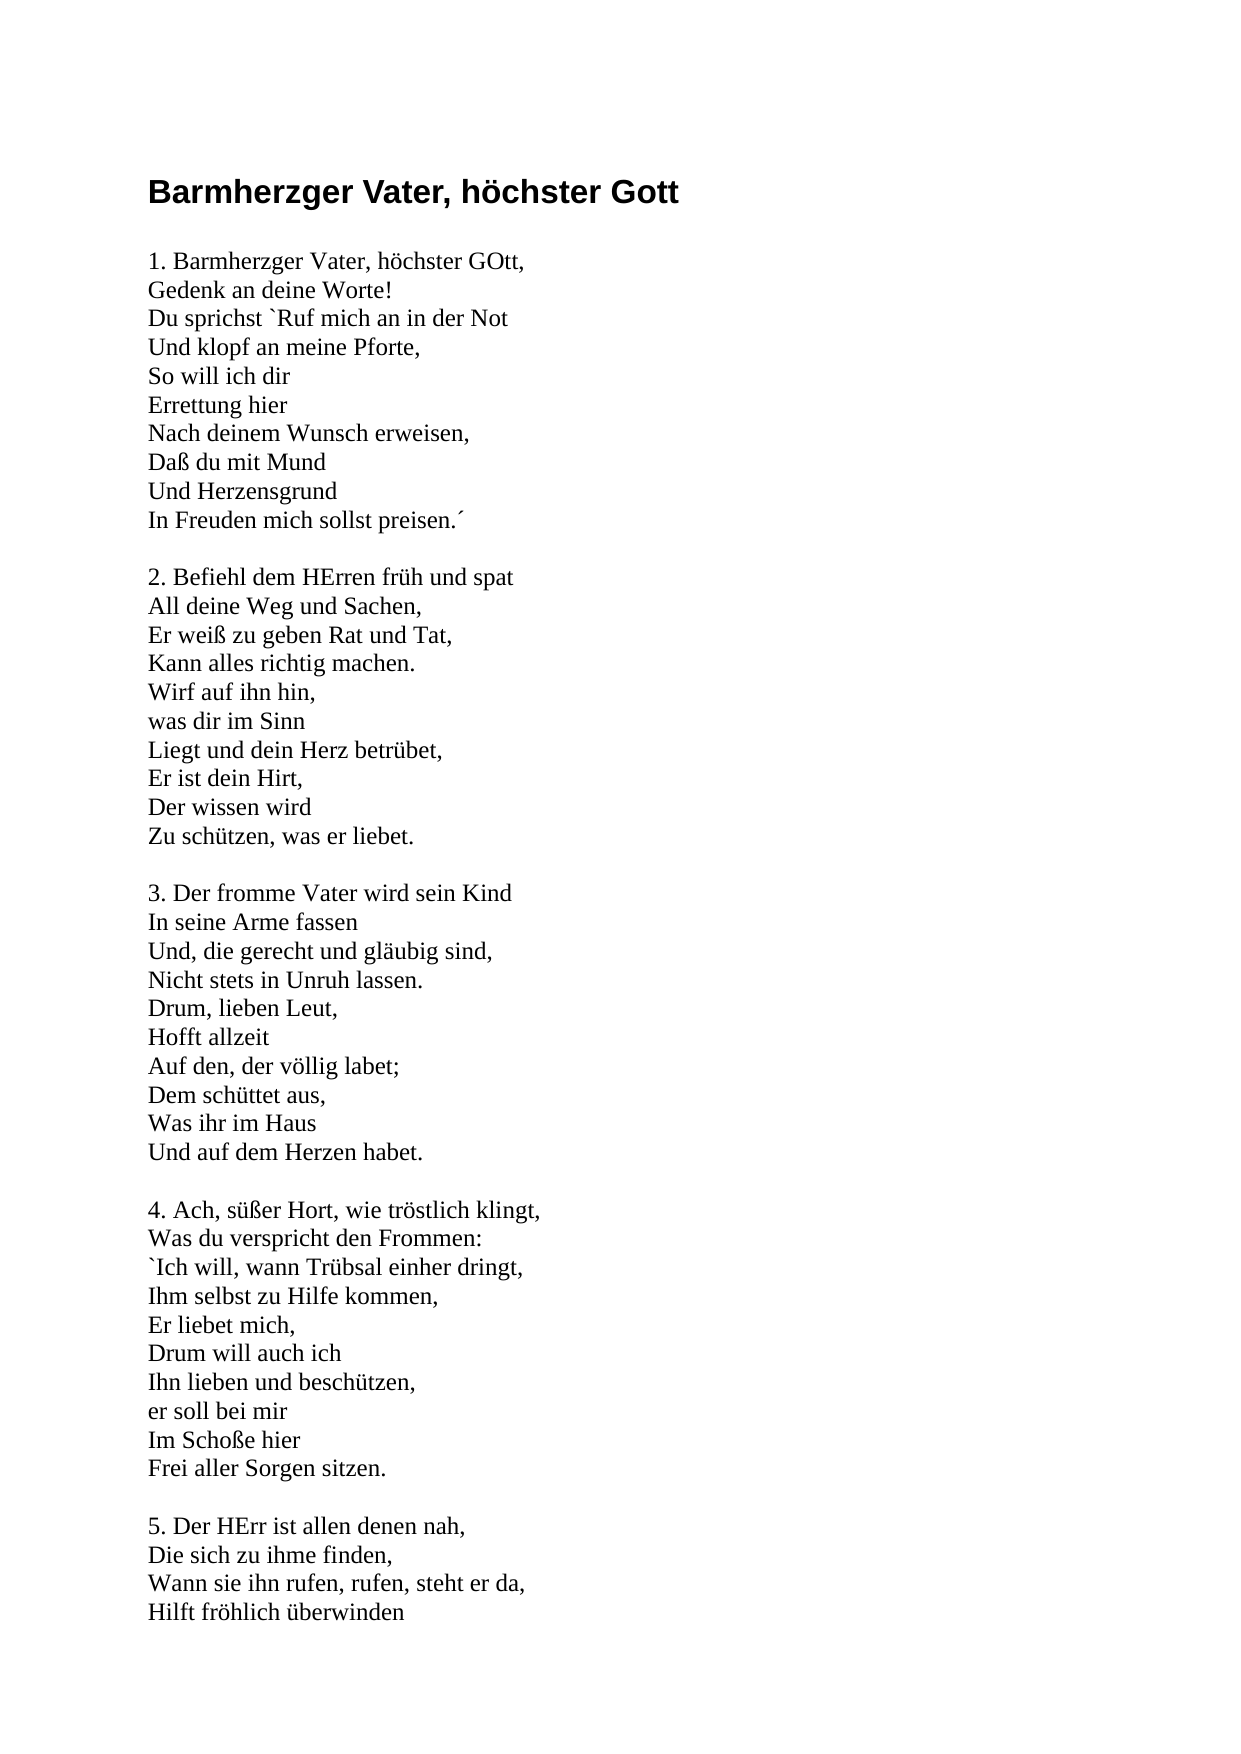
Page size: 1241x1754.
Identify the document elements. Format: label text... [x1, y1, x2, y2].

text 2. Befiehl dem HErren früh und spat [148, 562, 1093, 591]
text Gedenk an deine Worte! [148, 275, 1093, 303]
text Frei aller Sorgen sitzen. [148, 1453, 1093, 1482]
text Hofft allzeit [148, 1022, 1093, 1051]
text Er ist dein Hirt, [148, 763, 1093, 792]
text Wirf auf ihn hin, [148, 677, 1093, 706]
text Ihm selbst zu Hilfe kommen, [148, 1281, 1093, 1310]
text Und Herzensgrund [148, 476, 1093, 505]
text Hilft fröhlich überwinden [148, 1597, 1093, 1626]
text All deine Weg und Sachen, [148, 591, 1093, 620]
text 3. Der fromme Vater wird sein Kind [148, 878, 1093, 907]
text Du sprichst `Ruf mich an in der Not [148, 303, 1093, 332]
text Was du verspricht den Frommen: [148, 1223, 1093, 1252]
text Nach deinem Wunsch erweisen, [148, 418, 1093, 447]
text Kann alles richtig machen. [148, 648, 1093, 677]
text Auf den, der völlig labet; [148, 1051, 1093, 1080]
text Ihn lieben und beschützen, [148, 1367, 1093, 1396]
text Zu schützen, was er liebet. [148, 821, 1093, 850]
text Die sich zu ihme finden, [148, 1540, 1093, 1568]
text Was ihr im Haus [148, 1108, 1093, 1137]
text er soll bei mir [148, 1396, 1093, 1425]
text Er weiß zu geben Rat und Tat, [148, 620, 1093, 648]
text So will ich dir [148, 361, 1093, 390]
text Drum, lieben Leut, [148, 993, 1093, 1022]
text Drum will auch ich [148, 1338, 1093, 1367]
text Dem schüttet aus, [148, 1080, 1093, 1108]
text Wann sie ihn rufen, rufen, steht er da, [148, 1568, 1093, 1597]
text In Freuden mich sollst preisen.´ [148, 505, 1093, 533]
text 5. Der HErr ist allen denen nah, [148, 1511, 1093, 1540]
text 4. Ach, süßer Hort, wie tröstlich klingt, [148, 1195, 1093, 1223]
text Und auf dem Herzen habet. [148, 1137, 1093, 1166]
text Nicht stets in Unruh lassen. [148, 965, 1093, 993]
text Der wissen wird [148, 792, 1093, 821]
text Und, die gerecht und gläubig sind, [148, 936, 1093, 965]
text Er liebet mich, [148, 1310, 1093, 1338]
text 1. Barmherzger Vater, höchster GOtt, [148, 246, 1093, 275]
text was dir im Sinn [148, 706, 1093, 735]
text In seine Arme fassen [148, 907, 1093, 936]
text Liegt und dein Herz betrübet, [148, 735, 1093, 763]
text Errettung hier [148, 390, 1093, 418]
text Und klopf an meine Pforte, [148, 332, 1093, 361]
text Im Schoße hier [148, 1425, 1093, 1453]
text Daß du mit Mund [148, 447, 1093, 476]
subtitle Barmherzger Vater, höchster Gott [148, 173, 1093, 211]
text `Ich will, wann Trübsal einher dringt, [148, 1252, 1093, 1281]
